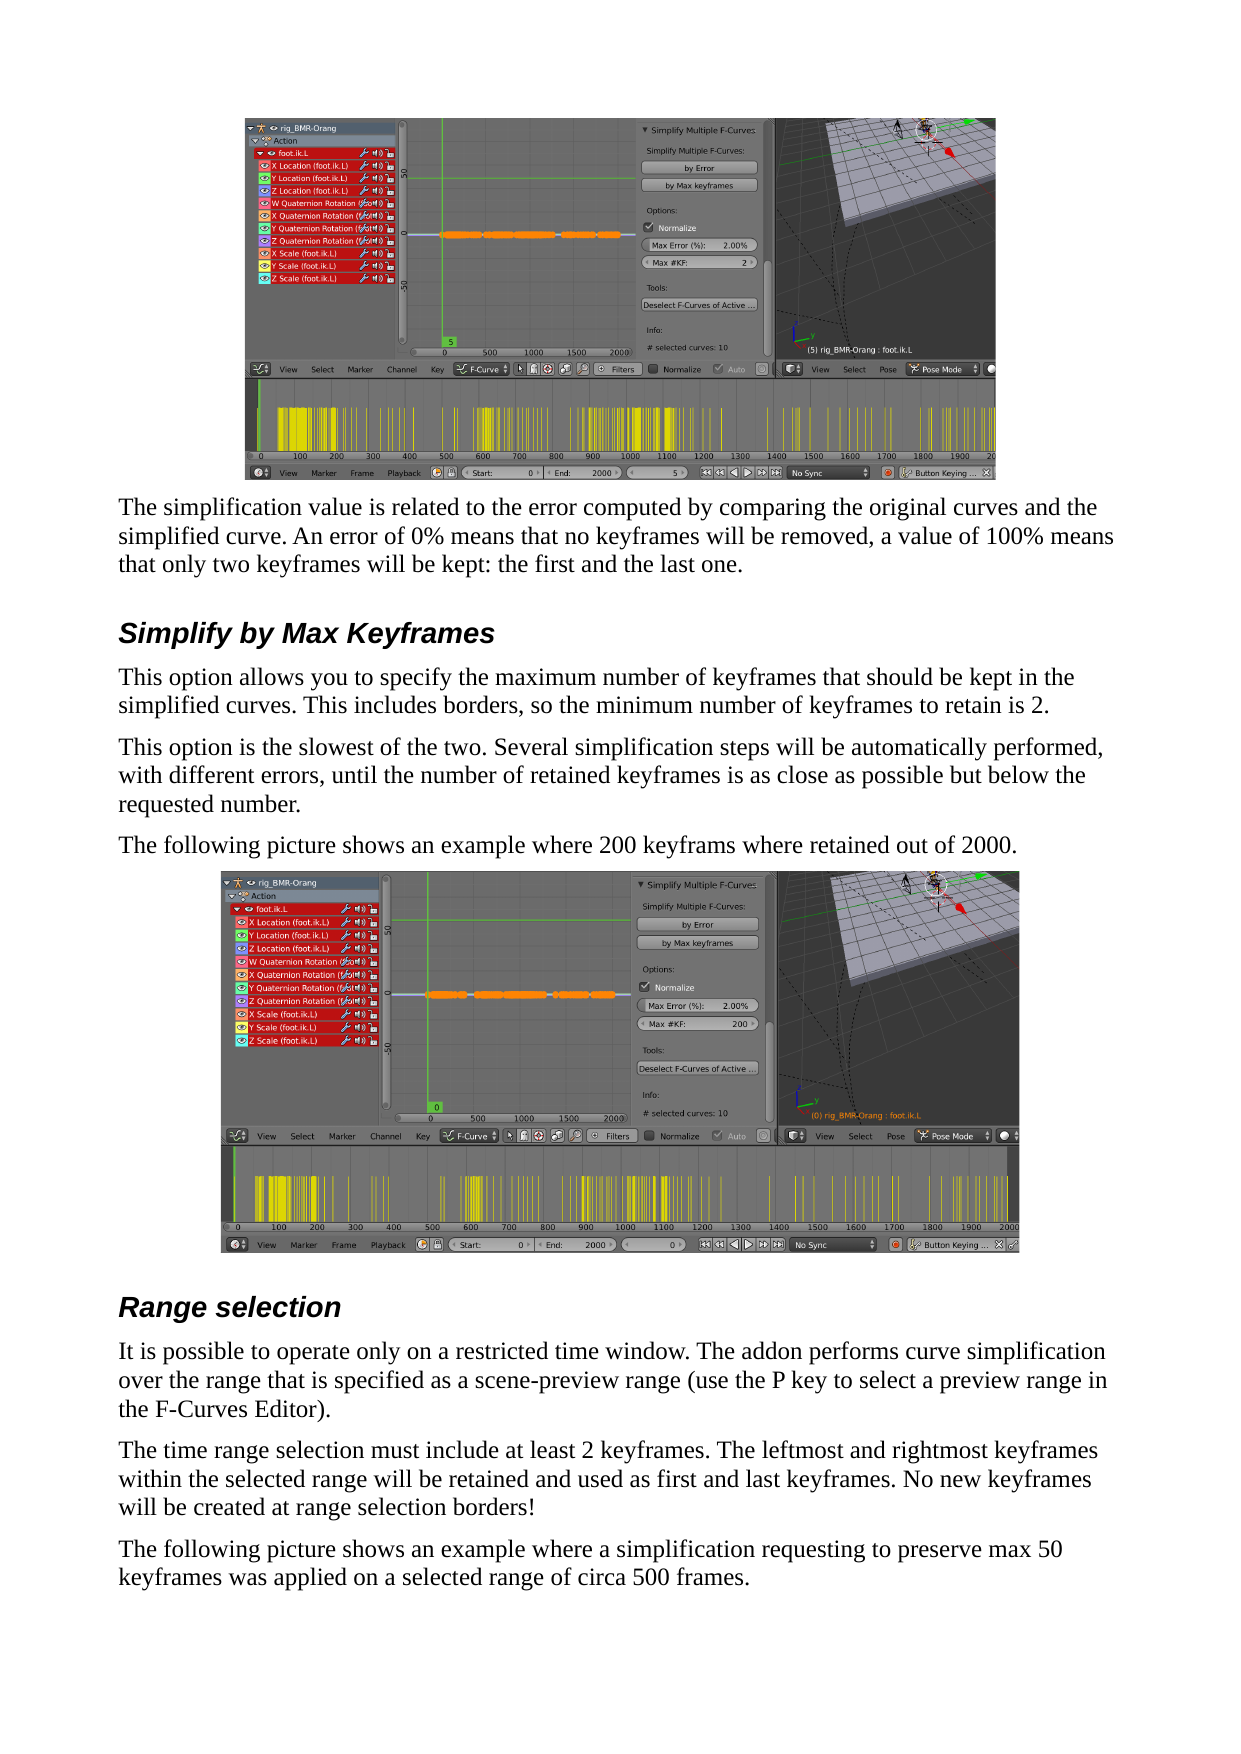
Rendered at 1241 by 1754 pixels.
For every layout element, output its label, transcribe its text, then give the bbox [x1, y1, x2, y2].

text The simplification value is related to the error computed by comparing the original curves and the simplified curve. An error of 0% means that no keyframes will be removed, a value of 100% means that only two keyframes will be kept: the first and the last one. [118, 492, 1122, 578]
text This option allows you to specify the maximum number of keyframes that should be kept in the simplified curves. This includes borders, so the minimum number of keyframes to retain is 2. [118, 662, 1122, 719]
text The time range selection must include at least 2 keyframes. The leftmost and rightmost keyframes within the selected range will be retained and used as first and last keyframes. No new keyframes will be created at range selection borders! [118, 1435, 1122, 1521]
subtitle Simplify by Max Keyframes [118, 616, 1122, 649]
text This option is the slowest of the two. Several simplification steps will be automatically performed, with different errors, until the number of retained keyframes is as close as possible but below the requested number. [118, 732, 1122, 818]
picture [244, 118, 996, 480]
subtitle Range selection [118, 1290, 1122, 1324]
picture [220, 871, 1020, 1253]
text It is possible to operate only on a restricted time window. The addon performs curve simplification over the range that is specified as a scene-preview range (use the P key to select a preview range in the F-Curves Editor). [118, 1336, 1122, 1422]
text The following picture shows an example where 200 keyframs where retained out of 2000. [118, 831, 1122, 859]
text The following picture shows an example where a simplification requesting to preserve max 50 keyframes was applied on a selected range of circa 500 frames. [118, 1534, 1122, 1591]
